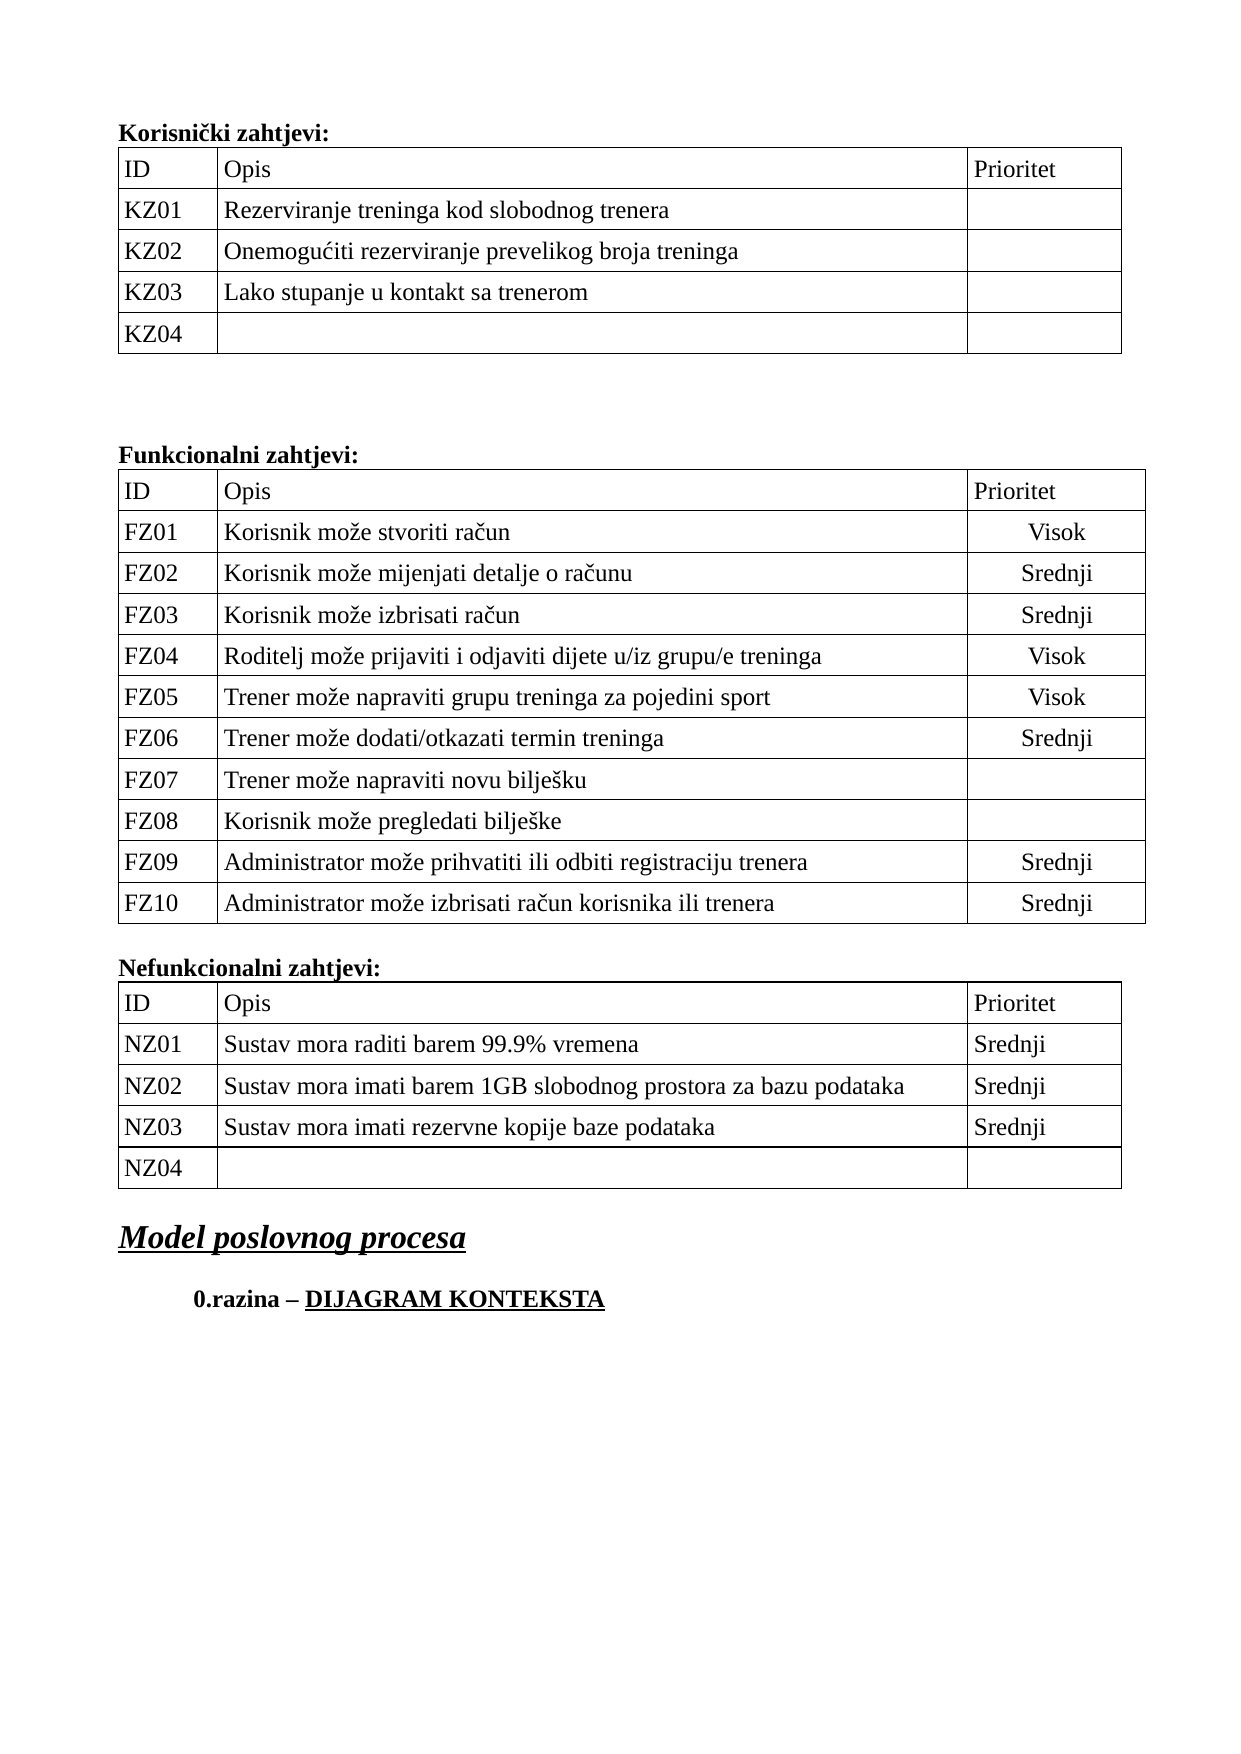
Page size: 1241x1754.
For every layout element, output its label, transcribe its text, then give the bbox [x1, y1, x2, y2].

table_cell Visok [968, 511, 1145, 552]
table_cell Srednji [968, 553, 1145, 593]
table_cell Rezerviranje treninga kod slobodnog trenera [218, 189, 967, 229]
table_cell Lako stupanje u kontakt sa trenerom [218, 272, 967, 312]
table_cell Visok [968, 676, 1145, 717]
table_cell Srednji [968, 594, 1145, 634]
table_cell FZ02 [119, 553, 217, 593]
table_cell [968, 1148, 1121, 1188]
table_header Opis [218, 983, 967, 1023]
table_cell NZ04 [119, 1148, 217, 1188]
table_header ID [119, 983, 217, 1023]
table_cell Administrator može prihvatiti ili odbiti registraciju trenera [218, 841, 967, 882]
table_cell Trener može dodati/otkazati termin treninga [218, 718, 967, 758]
table_header Opis [218, 148, 967, 188]
text Funkcionalni zahtjevi: [118, 440, 1122, 469]
table_cell KZ02 [119, 230, 217, 271]
table_header ID [119, 470, 217, 510]
table_cell KZ03 [119, 272, 217, 312]
table_cell Trener može napraviti grupu treninga za pojedini sport [218, 676, 967, 717]
table_cell [218, 1148, 967, 1188]
table_cell [968, 230, 1121, 271]
table_cell Srednji [968, 1065, 1121, 1105]
text Nefunkcionalni zahtjevi: [118, 953, 1122, 981]
table_cell [968, 272, 1121, 312]
table_cell Korisnik može mijenjati detalje o računu [218, 553, 967, 593]
table_cell Srednji [968, 718, 1145, 758]
table_cell Sustav mora imati barem 1GB slobodnog prostora za bazu podataka [218, 1065, 967, 1105]
table_cell FZ03 [119, 594, 217, 634]
table_cell [218, 313, 967, 353]
table_cell [968, 800, 1145, 840]
table_cell NZ03 [119, 1106, 217, 1146]
table_header Prioritet [968, 148, 1121, 188]
table_cell Korisnik može pregledati bilješke [218, 800, 967, 840]
text Model poslovnog procesa [118, 1217, 1122, 1256]
table_cell Srednji [968, 1024, 1121, 1064]
table_cell Administrator može izbrisati račun korisnika ili trenera [218, 883, 967, 923]
table_cell FZ04 [119, 635, 217, 675]
table_cell Srednji [968, 841, 1145, 882]
table_cell FZ06 [119, 718, 217, 758]
table_cell FZ08 [119, 800, 217, 840]
table_cell Onemogućiti rezerviranje prevelikog broja treninga [218, 230, 967, 271]
table_cell Sustav mora imati rezervne kopije baze podataka [218, 1106, 967, 1146]
table_cell KZ01 [119, 189, 217, 229]
table_cell Korisnik može stvoriti račun [218, 511, 967, 552]
table_cell FZ09 [119, 841, 217, 882]
table_cell FZ10 [119, 883, 217, 923]
table_cell NZ02 [119, 1065, 217, 1105]
table_header Prioritet [968, 983, 1121, 1023]
text 0.razina – DIJAGRAM KONTEKSTA [193, 1284, 1122, 1313]
text Korisnički zahtjevi: [118, 118, 1122, 147]
table_header Prioritet [968, 470, 1145, 510]
table_cell [968, 189, 1121, 229]
table_cell [968, 759, 1145, 799]
table_header Opis [218, 470, 967, 510]
table_cell FZ01 [119, 511, 217, 552]
table_cell Srednji [968, 1106, 1121, 1146]
table_cell Korisnik može izbrisati račun [218, 594, 967, 634]
table_header ID [119, 148, 217, 188]
table_cell Visok [968, 635, 1145, 675]
table_cell [968, 313, 1121, 353]
table_cell Srednji [968, 883, 1145, 923]
table_cell Sustav mora raditi barem 99.9% vremena [218, 1024, 967, 1064]
table_cell NZ01 [119, 1024, 217, 1064]
table_cell KZ04 [119, 313, 217, 353]
table_cell Trener može napraviti novu bilješku [218, 759, 967, 799]
table_cell FZ05 [119, 676, 217, 717]
table_cell FZ07 [119, 759, 217, 799]
table_cell Roditelj može prijaviti i odjaviti dijete u/iz grupu/e treninga [218, 635, 967, 675]
